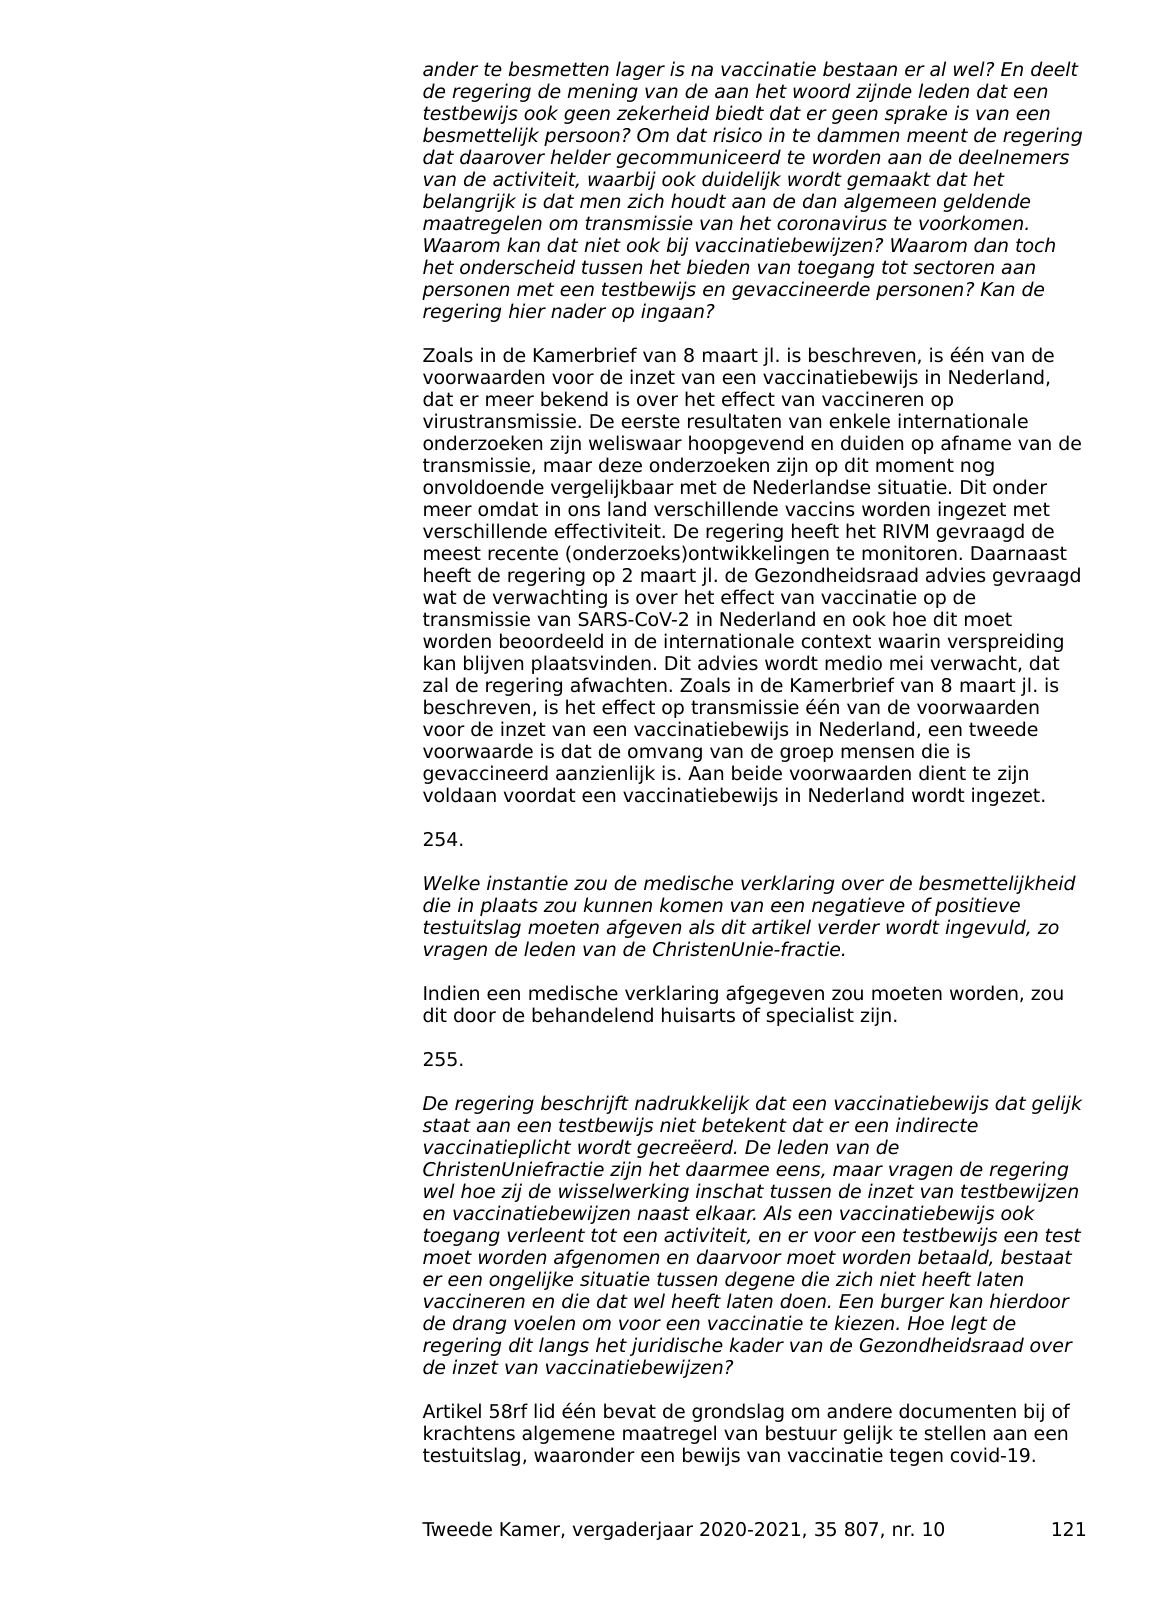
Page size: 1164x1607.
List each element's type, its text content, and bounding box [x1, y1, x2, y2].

text Artikel 58rf lid één bevat de grondslag om andere documenten bij of krachtens algemene maatregel van bestuur gelijk te stellen aan een testuitslag, waaronder een bewijs van vaccinatie tegen covid-19. [422, 1401, 1087, 1467]
text 255. [422, 1049, 1087, 1071]
text Indien een medische verklaring afgegeven zou moeten worden, zou dit door de behandelend huisarts of specialist zijn. [422, 983, 1087, 1027]
text ander te besmetten lager is na vaccinatie bestaan er al wel? En deelt de regering de mening van de aan het woord zijnde leden dat een testbewijs ook geen zekerheid biedt dat er geen sprake is van een besmettelijk persoon? Om dat risico in te dammen meent de regering dat daarover helder gecommuniceerd te worden aan de deelnemers van de activiteit, waarbij ook duidelijk wordt gemaakt dat het belangrijk is dat men zich houdt aan de dan algemeen geldende maatregelen om transmissie van het coronavirus te voorkomen. Waarom kan dat niet ook bij vaccinatiebewijzen? Waarom dan toch het onderscheid tussen het bieden van toegang tot sectoren aan personen met een testbewijs en gevaccineerde personen? Kan de regering hier nader op ingaan? [422, 59, 1087, 323]
text Zoals in de Kamerbrief van 8 maart jl. is beschreven, is één van de voorwaarden voor de inzet van een vaccinatiebewijs in Nederland, dat er meer bekend is over het effect van vaccineren op virustransmissie. De eerste resultaten van enkele internationale onderzoeken zijn weliswaar hoopgevend en duiden op afname van de transmissie, maar deze onderzoeken zijn op dit moment nog onvoldoende vergelijkbaar met de Nederlandse situatie. Dit onder meer omdat in ons land verschillende vaccins worden ingezet met verschillende effectiviteit. De regering heeft het RIVM gevraagd de meest recente (onderzoeks)ontwikkelingen te monitoren. Daarnaast heeft de regering op 2 maart jl. de Gezondheidsraad advies gevraagd wat de verwachting is over het effect van vaccinatie op de transmissie van SARS-CoV-2 in Nederland en ook hoe dit moet worden beoordeeld in de internationale context waarin verspreiding kan blijven plaatsvinden. Dit advies wordt medio mei verwacht, dat zal de regering afwachten. Zoals in de Kamerbrief van 8 maart jl. is beschreven, is het effect op transmissie één van de voorwaarden voor de inzet van een vaccinatiebewijs in Nederland, een tweede voorwaarde is dat de omvang van de groep mensen die is gevaccineerd aanzienlijk is. Aan beide voorwaarden dient te zijn voldaan voordat een vaccinatiebewijs in Nederland wordt ingezet. [422, 345, 1087, 807]
text De regering beschrijft nadrukkelijk dat een vaccinatiebewijs dat gelijk staat aan een testbewijs niet betekent dat er een indirecte vaccinatieplicht wordt gecreëerd. De leden van de ChristenUniefractie zijn het daarmee eens, maar vragen de regering wel hoe zij de wisselwerking inschat tussen de inzet van testbewijzen en vaccinatiebewijzen naast elkaar. Als een vaccinatiebewijs ook toegang verleent tot een activiteit, en er voor een testbewijs een test moet worden afgenomen en daarvoor moet worden betaald, bestaat er een ongelijke situatie tussen degene die zich niet heeft laten vaccineren en die dat wel heeft laten doen. Een burger kan hierdoor de drang voelen om voor een vaccinatie te kiezen. Hoe legt de regering dit langs het juridische kader van de Gezondheidsraad over de inzet van vaccinatiebewijzen? [422, 1093, 1087, 1379]
text 254. [422, 829, 1087, 851]
text Welke instantie zou de medische verklaring over de besmettelijkheid die in plaats zou kunnen komen van een negatieve of positieve testuitslag moeten afgeven als dit artikel verder wordt ingevuld, zo vragen de leden van de ChristenUnie-fractie. [422, 873, 1087, 961]
